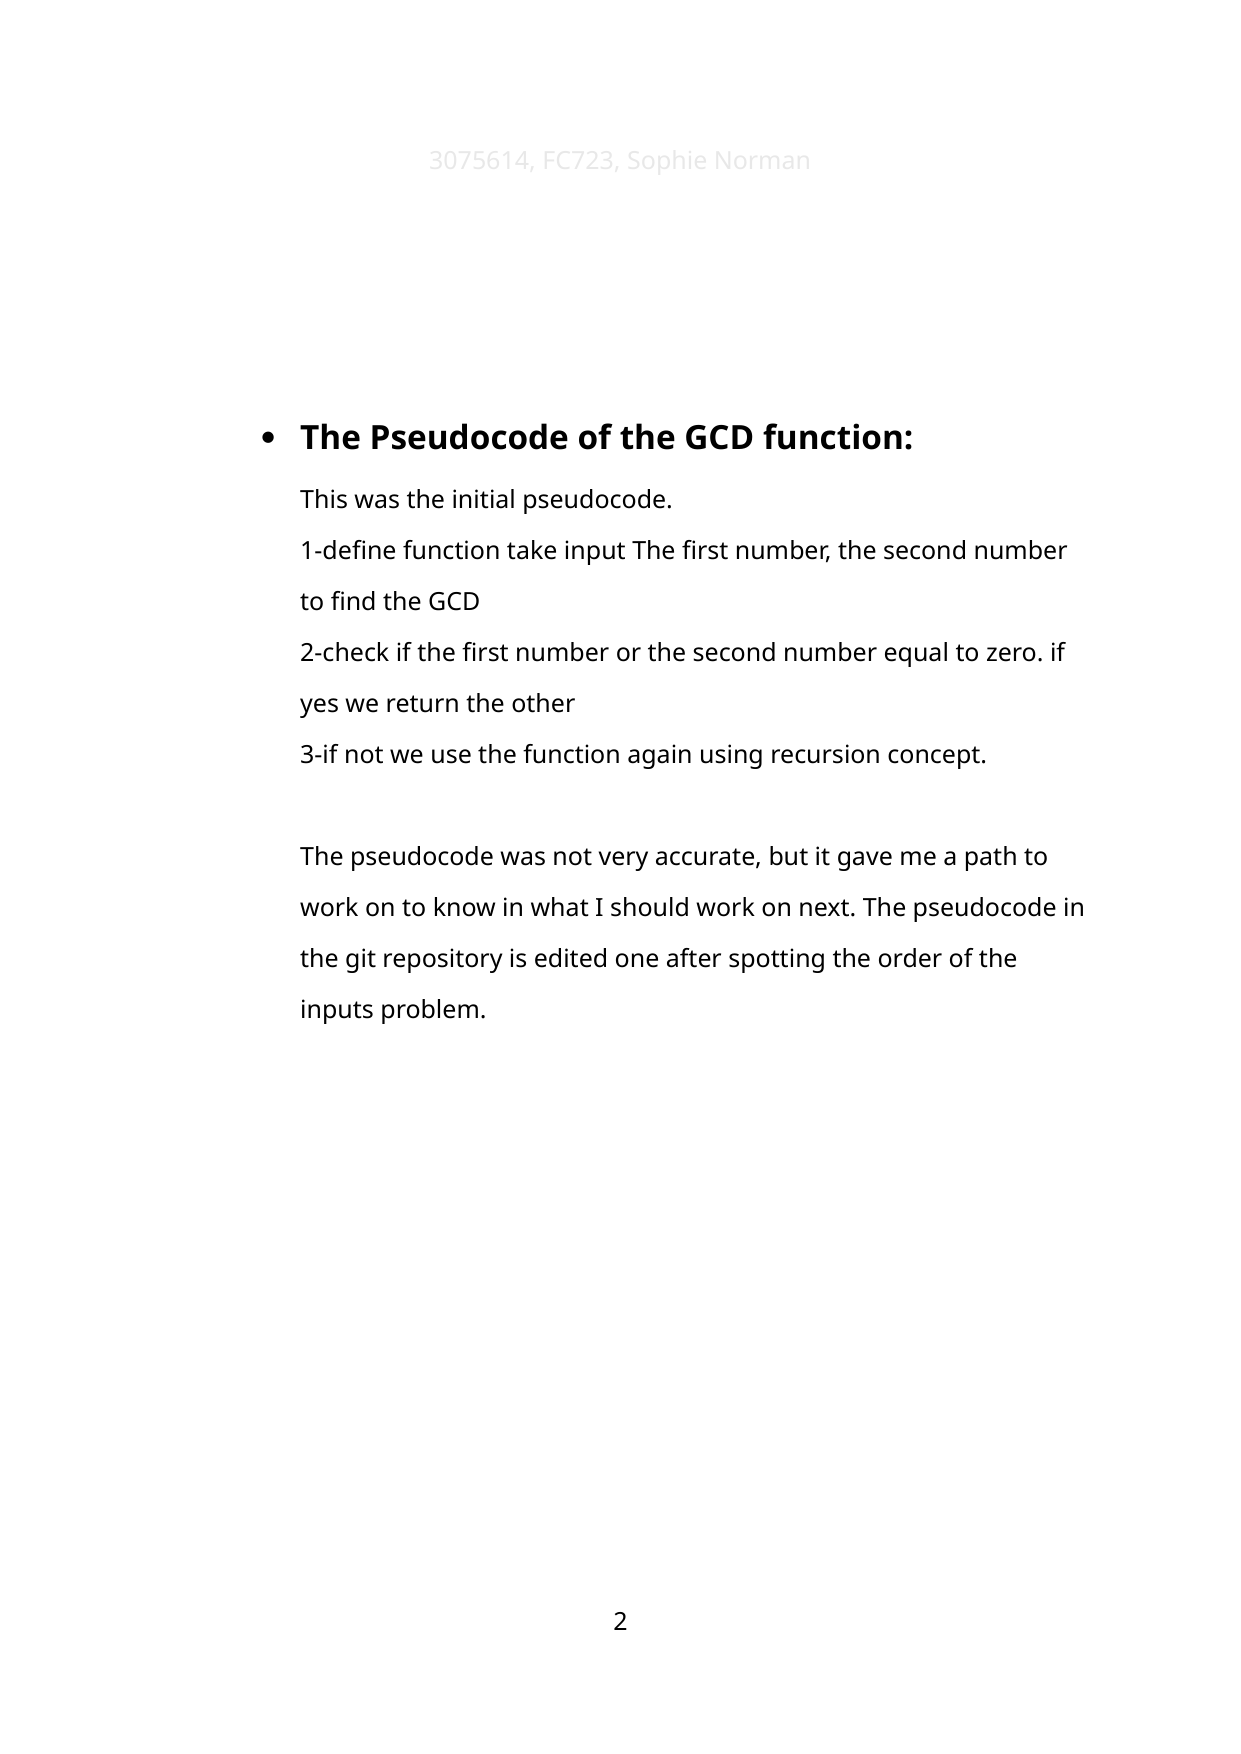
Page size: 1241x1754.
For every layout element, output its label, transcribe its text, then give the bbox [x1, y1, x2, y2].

text 3075614, FC723, Sophie Norman [150, 143, 1090, 177]
list 3-if not we use the function again using recursion concept. [300, 737, 1090, 771]
list The Pseudocode of the GCD function: [262, 413, 1090, 459]
list The pseudocode was not very accurate, but it gave me a path to work on to know in what I should work on next. The pseudocode in the git repository is edited one after spotting the order of the inputs problem. [300, 839, 1090, 1026]
list This was the initial pseudocode. [300, 482, 1090, 516]
list 1-define function take input The first number, the second number to find the GCD [300, 533, 1090, 618]
list 2-check if the first number or the second number equal to zero. if yes we return the other [300, 635, 1090, 720]
